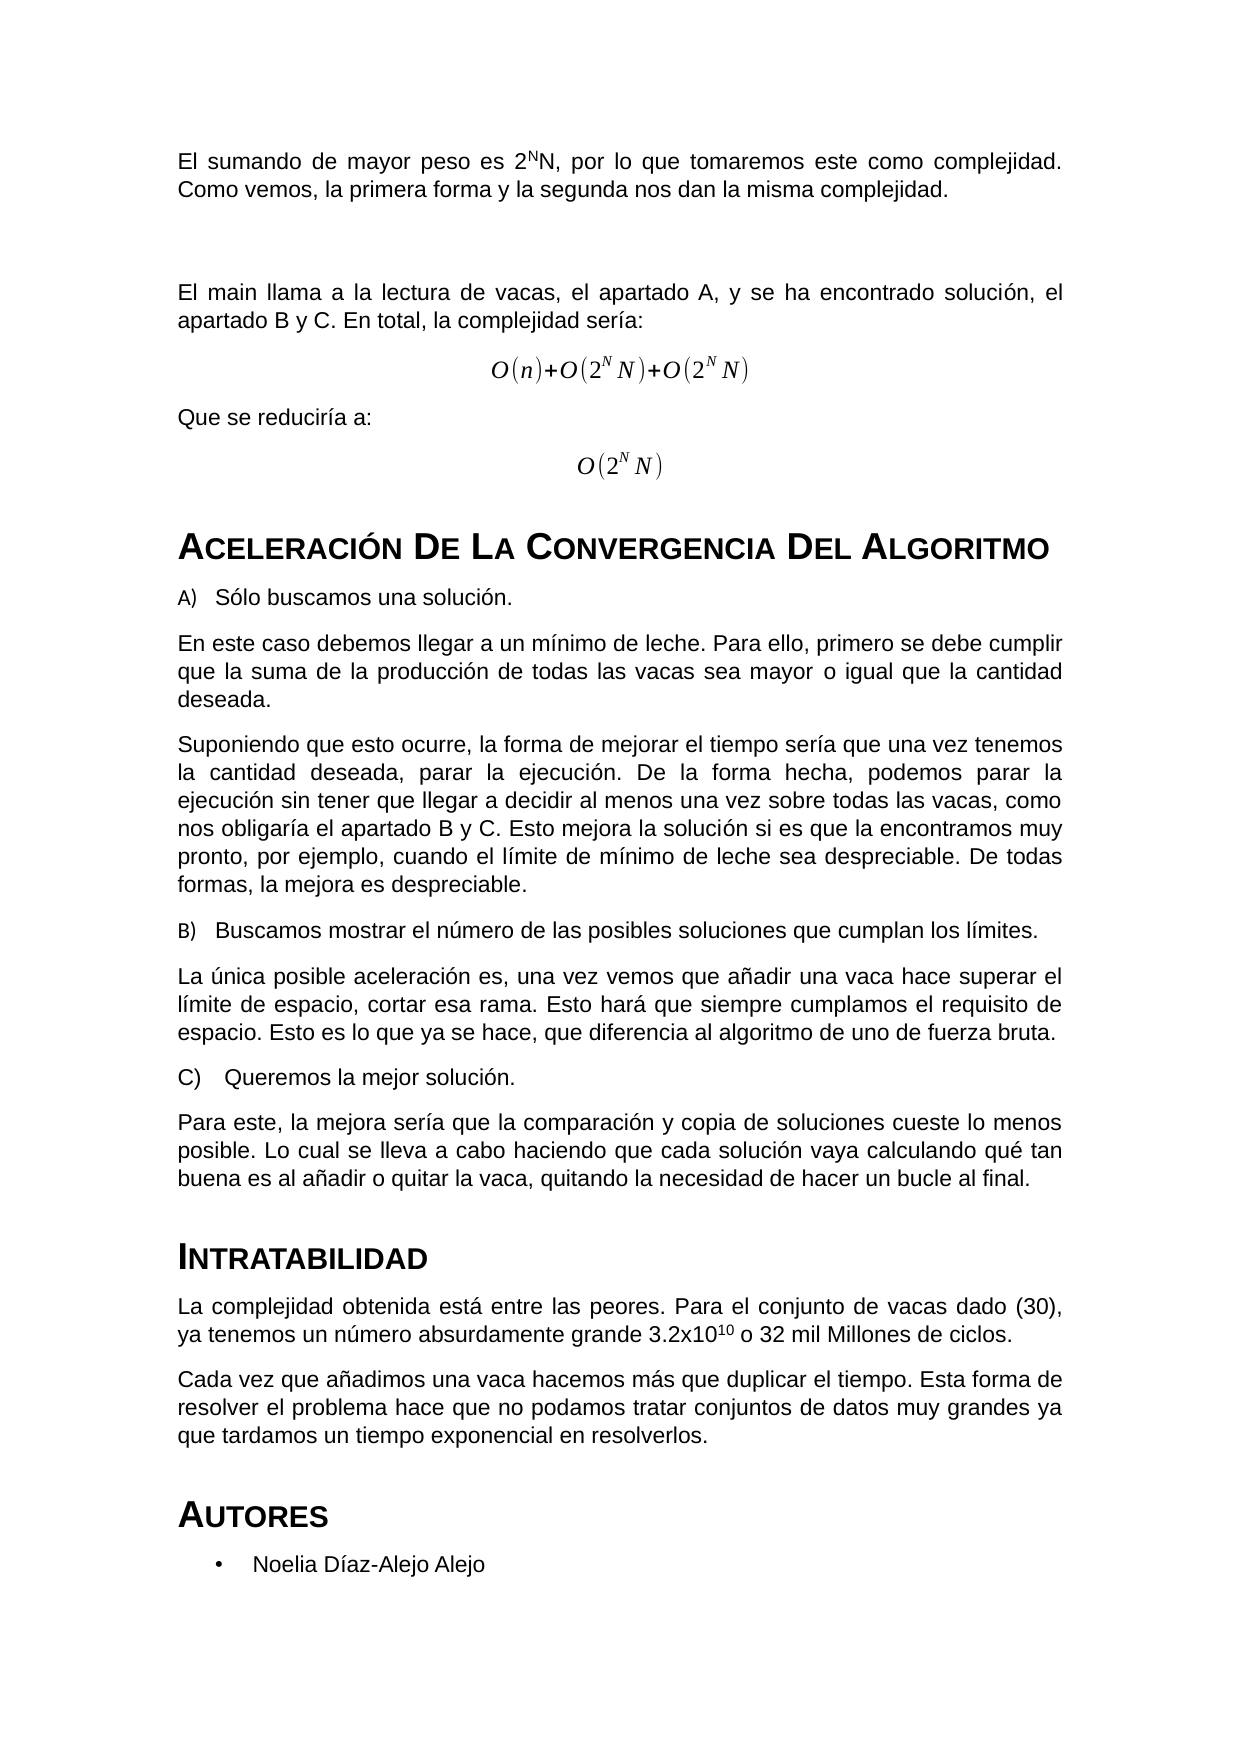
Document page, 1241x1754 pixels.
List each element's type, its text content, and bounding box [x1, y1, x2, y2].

text Que se reduciría a: [177, 403, 1063, 430]
text En este caso debemos llegar a un mínimo de leche. Para ello, primero se debe cumplir que la suma de la producción de todas las vacas sea mayor o igual que la cantidad deseada. [177, 630, 1063, 712]
text El sumando de mayor peso es 2NN, por lo que tomaremos este como complejidad. Como vemos, la primera forma y la segunda nos dan la misma complejidad. [177, 148, 1063, 202]
text La complejidad obtenida está entre las peores. Para el conjunto de vacas dado (30), ya tenemos un número absurdamente grande 3.2x1010 o 32 mil Millones de ciclos. [177, 1293, 1063, 1348]
subtitle Autores [177, 1492, 1063, 1535]
subtitle Intratabilidad [177, 1234, 1063, 1278]
subtitle Aceleración De La Convergencia Del Algoritmo [177, 524, 1063, 568]
text El main llama a la lectura de vacas, el apartado A, y se ha encontrado solución, el apartado B y C. En total, la complejidad sería: [177, 279, 1063, 334]
text Cada vez que añadimos una vaca hacemos más que duplicar el tiempo. Esta forma de resolver el problema hace que no podamos tratar conjuntos de datos muy grandes ya que tardamos un tiempo exponencial en resolverlos. [177, 1366, 1063, 1449]
list Sólo buscamos una solución. [177, 583, 1063, 611]
list Queremos la mejor solución. [177, 1064, 1063, 1090]
list Noelia Díaz-Alejo Alejo [215, 1551, 1063, 1577]
text Suponiendo que esto ocurre, la forma de mejorar el tiempo sería que una vez tenemos la cantidad deseada, parar la ejecución. De la forma hecha, podemos parar la ejecución sin tener que llegar a decidir al menos una vez sobre todas las vacas, como nos obligaría el apartado B y C. Esto mejora la solución si es que la encontramos muy pronto, por ejemplo, cuando el límite de mínimo de leche sea despreciable. De todas formas, la mejora es despreciable. [177, 731, 1063, 898]
list Buscamos mostrar el número de las posibles soluciones que cumplan los límites. [177, 916, 1063, 944]
text La única posible aceleración es, una vez vemos que añadir una vaca hace superar el límite de espacio, cortar esa rama. Esto hará que siempre cumplamos el requisito de espacio. Esto es lo que ya se hace, que diferencia al algoritmo de uno de fuerza bruta. [177, 963, 1063, 1045]
text Para este, la mejora sería que la comparación y copia de soluciones cueste lo menos posible. Lo cual se lleva a cabo haciendo que cada solución vaya calculando qué tan buena es al añadir o quitar la vaca, quitando la necesidad de hacer un bucle al final. [177, 1108, 1063, 1191]
